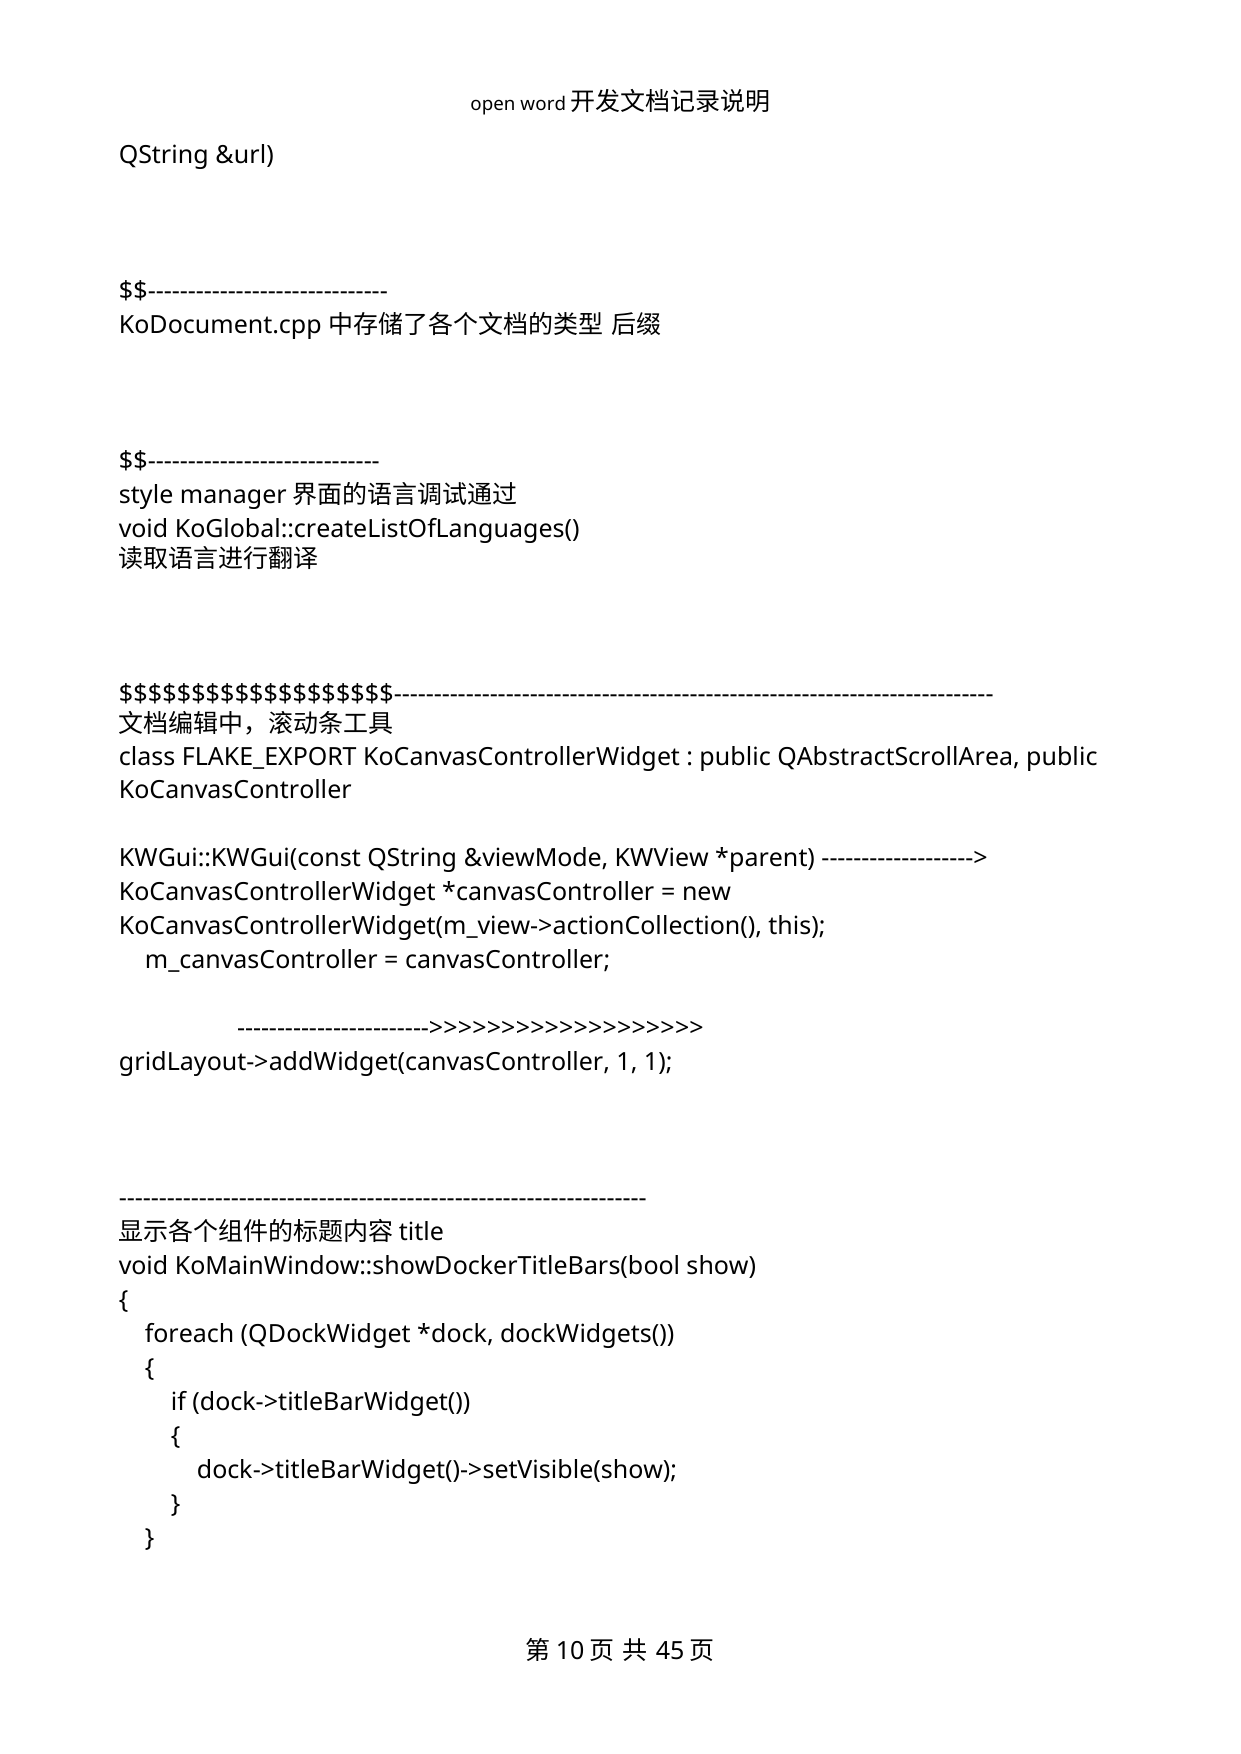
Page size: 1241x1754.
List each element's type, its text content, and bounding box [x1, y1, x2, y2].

text gridLayout->addWidget(canvasController, 1, 1); [119, 1044, 1121, 1078]
text dock->titleBarWidget()->setVisible(show); [119, 1452, 1121, 1486]
text ------------------------>>>>>>>>>>>>>>>>>>> [119, 1010, 1121, 1044]
text class FLAKE_EXPORT KoCanvasControllerWidget : public QAbstractScrollArea, public KoCanvasController [119, 738, 1121, 806]
text $$$$$$$$$$$$$$$$$$$--------------------------------------------------------------------------- [119, 676, 1121, 709]
text void KoGlobal::createListOfLanguages() [119, 511, 1121, 545]
text m_canvasController = canvasController; [119, 942, 1121, 976]
text void KoMainWindow::showDockerTitleBars(bool show) [119, 1248, 1121, 1282]
text foreach (QDockWidget *dock, dockWidgets()) [119, 1316, 1121, 1350]
text KoCanvasControllerWidget *canvasController = new KoCanvasControllerWidget(m_view->actionCollection(), this); [119, 874, 1121, 942]
text style manager界面的语言调试通过 [119, 477, 1121, 511]
text 显示各个组件的标题内容title [119, 1214, 1121, 1248]
text } [119, 1519, 1121, 1553]
text ------------------------------------------------------------------ [119, 1180, 1121, 1214]
text 文档编辑中，滚动条工具 [119, 709, 1121, 738]
text { [119, 1350, 1121, 1384]
text if (dock->titleBarWidget()) [119, 1384, 1121, 1418]
text } [119, 1486, 1121, 1519]
text 读取语言进行翻译 [119, 545, 1121, 574]
text KoDocument.cpp 中存储了各个文档的类型 后缀 [119, 307, 1121, 341]
text { [119, 1418, 1121, 1452]
text KWGui::KWGui(const QString &viewMode, KWView *parent) -------------------> [119, 840, 1121, 874]
text $$------------------------------ [119, 273, 1121, 307]
text QString &url) [119, 137, 1121, 171]
text { [119, 1282, 1121, 1316]
text $$----------------------------- [119, 443, 1121, 477]
